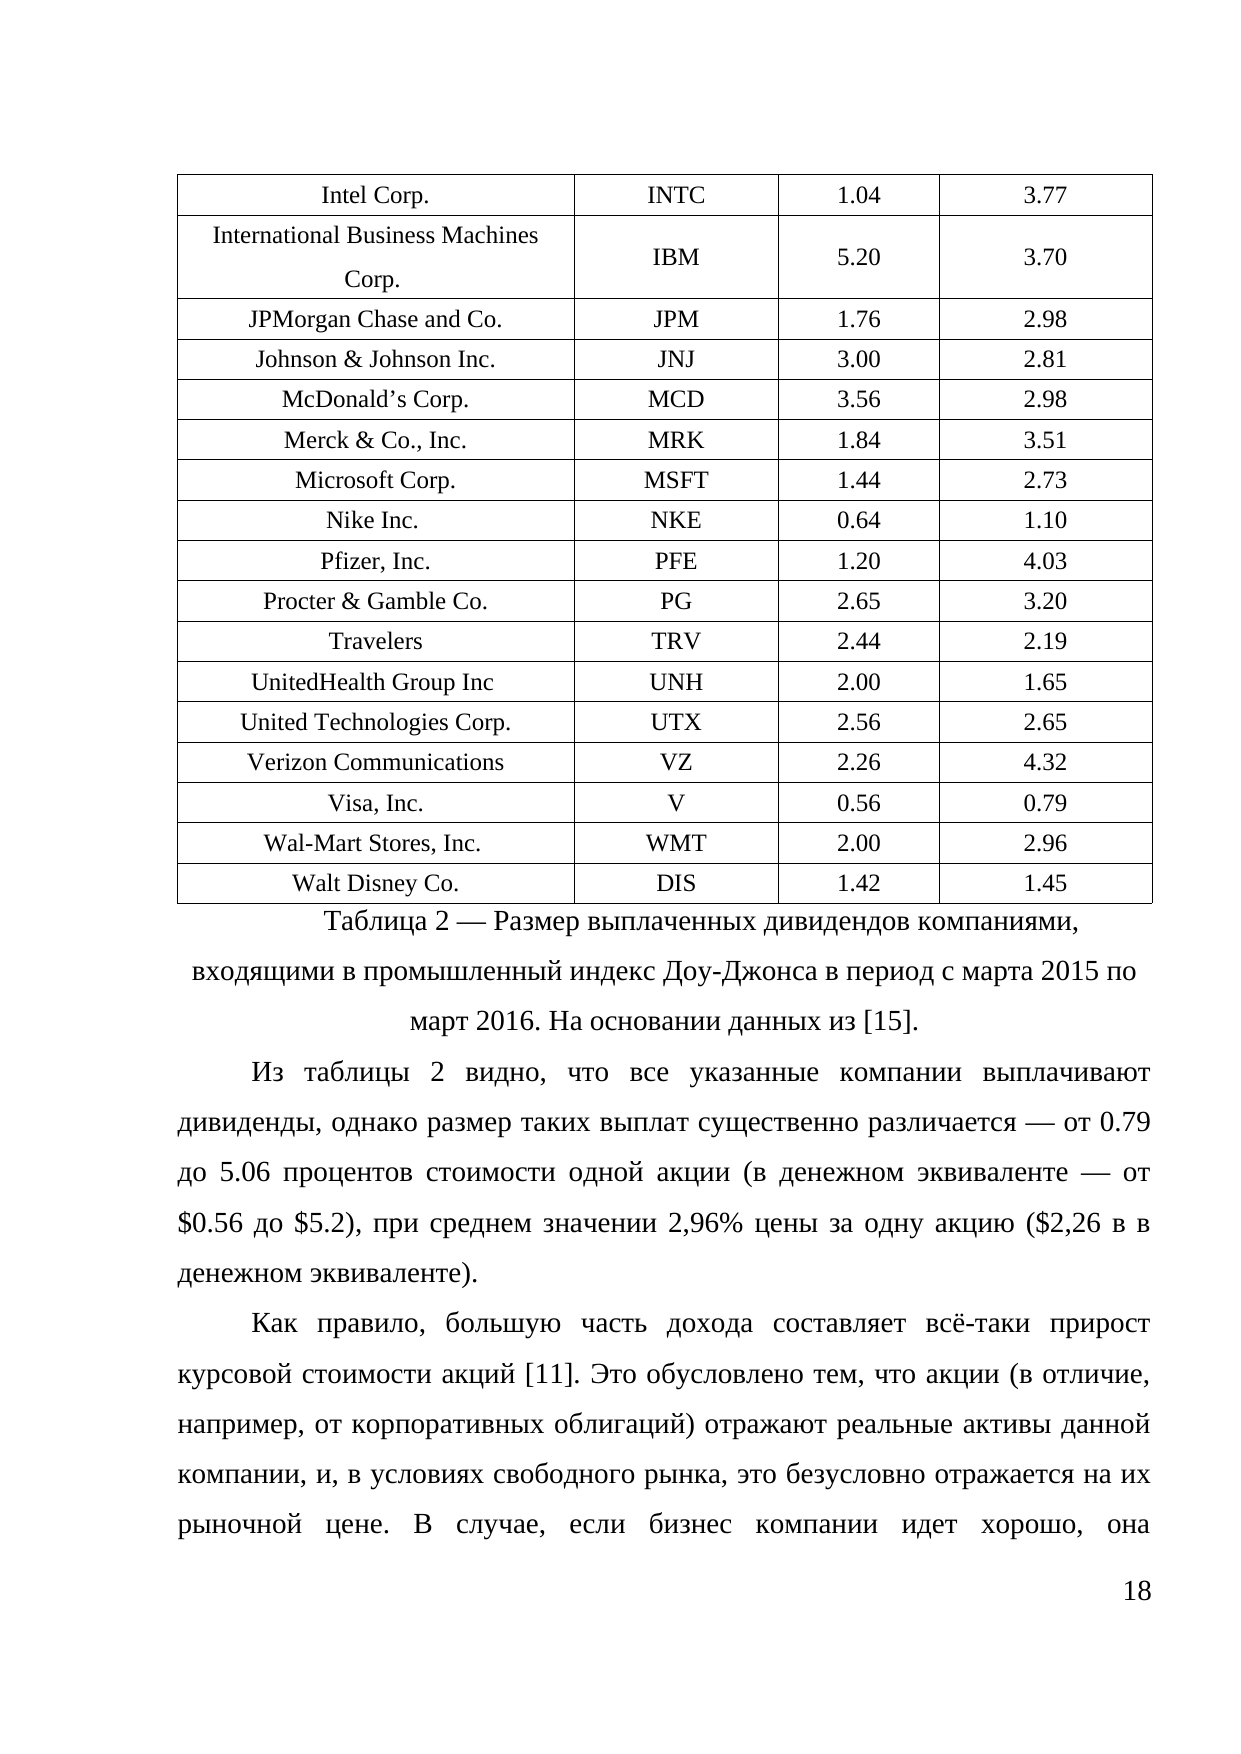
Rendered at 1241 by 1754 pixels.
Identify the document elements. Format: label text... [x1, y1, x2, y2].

table_cell 2.98 [940, 299, 1152, 338]
table_cell 5.20 [779, 216, 939, 298]
table_cell 1.20 [779, 541, 939, 580]
table_cell Wal-Mart Stores, Inc. [178, 823, 574, 862]
table_cell 3.51 [940, 420, 1152, 459]
table_cell 2.98 [940, 380, 1152, 419]
table_cell United Technologies Corp. [178, 702, 574, 742]
table_cell 1.45 [940, 864, 1152, 903]
text Из таблицы 2 видно, что все указанные компании выплачивают дивиденды, однако размер таких выплат существенно различается — от 0.79 до 5.06 процентов стоимости одной акции (в денежном эквиваленте — от $0.56 до $5.2), при среднем значении 2,96% цены за одну акцию ($2,26 в в денежном эквиваленте). [177, 1054, 1152, 1289]
table_cell Intel Corp. [178, 175, 574, 215]
table_cell 3.56 [779, 380, 939, 419]
table_cell UNH [575, 662, 778, 701]
table_cell Pfizer, Inc. [178, 541, 574, 580]
table_cell Visa, Inc. [178, 783, 574, 822]
table_cell V [575, 783, 778, 822]
table_cell 2.65 [779, 581, 939, 621]
table_cell 0.56 [779, 783, 939, 822]
table_cell PFE [575, 541, 778, 580]
table_cell 0.79 [940, 783, 1152, 822]
table_cell Microsoft Corp. [178, 460, 574, 500]
table_cell UTX [575, 702, 778, 742]
table_cell 3.00 [779, 340, 939, 379]
table_cell 3.20 [940, 581, 1152, 621]
table_cell Walt Disney Co. [178, 864, 574, 903]
table_cell Merck & Co., Inc. [178, 420, 574, 459]
text Таблица 2 — Размер выплаченных дивидендов компаниями, входящими в промышленный индекс Доу-Джонса в период с марта 2015 по март 2016. На основании данных из [15]. [177, 904, 1152, 1037]
table_cell UnitedHealth Group Inc [178, 662, 574, 701]
table_cell JPMorgan Chase and Co. [178, 299, 574, 338]
table_cell 0.64 [779, 501, 939, 540]
table_cell McDonald’s Corp. [178, 380, 574, 419]
table_cell Nike Inc. [178, 501, 574, 540]
table_cell 1.10 [940, 501, 1152, 540]
table_cell 1.65 [940, 662, 1152, 701]
table_cell 2.65 [940, 702, 1152, 742]
table_cell IBM [575, 216, 778, 298]
table_cell 1.76 [779, 299, 939, 338]
table_cell 4.03 [940, 541, 1152, 580]
table_cell WMT [575, 823, 778, 862]
table_cell NKE [575, 501, 778, 540]
table_cell PG [575, 581, 778, 621]
table_cell 2.19 [940, 622, 1152, 661]
table_cell Johnson & Johnson Inc. [178, 340, 574, 379]
table_cell MSFT [575, 460, 778, 500]
table_cell 3.70 [940, 216, 1152, 298]
table_cell 2.00 [779, 662, 939, 701]
table_cell INTC [575, 175, 778, 215]
table_cell Travelers [178, 622, 574, 661]
table_cell 1.84 [779, 420, 939, 459]
table_cell MRK [575, 420, 778, 459]
table_cell TRV [575, 622, 778, 661]
table_cell JNJ [575, 340, 778, 379]
table_cell 2.26 [779, 743, 939, 782]
table_cell 2.56 [779, 702, 939, 742]
table_cell 2.00 [779, 823, 939, 862]
table_cell VZ [575, 743, 778, 782]
table_cell 1.42 [779, 864, 939, 903]
table_cell 2.73 [940, 460, 1152, 500]
table_cell International Business Machines Corp. [178, 216, 574, 298]
text Как правило, большую часть дохода составляет всё-таки прирост курсовой стоимости акций [11]. Это обусловлено тем, что акции (в отличие, например, от корпоративных облигаций) отражают реальные активы данной компании, и, в условиях свободного рынка, это безусловно отражается на их рыночной цене. В случае, если бизнес компании идет хорошо, она [177, 1305, 1152, 1540]
table_cell JPM [575, 299, 778, 338]
table_cell Procter & Gamble Co. [178, 581, 574, 621]
table_cell 2.96 [940, 823, 1152, 862]
table_cell 4.32 [940, 743, 1152, 782]
table_cell 2.44 [779, 622, 939, 661]
table_cell MCD [575, 380, 778, 419]
table_cell Verizon Communications [178, 743, 574, 782]
table_cell 1.04 [779, 175, 939, 215]
table_cell 3.77 [940, 175, 1152, 215]
table_cell 2.81 [940, 340, 1152, 379]
table_cell DIS [575, 864, 778, 903]
table_cell 1.44 [779, 460, 939, 500]
